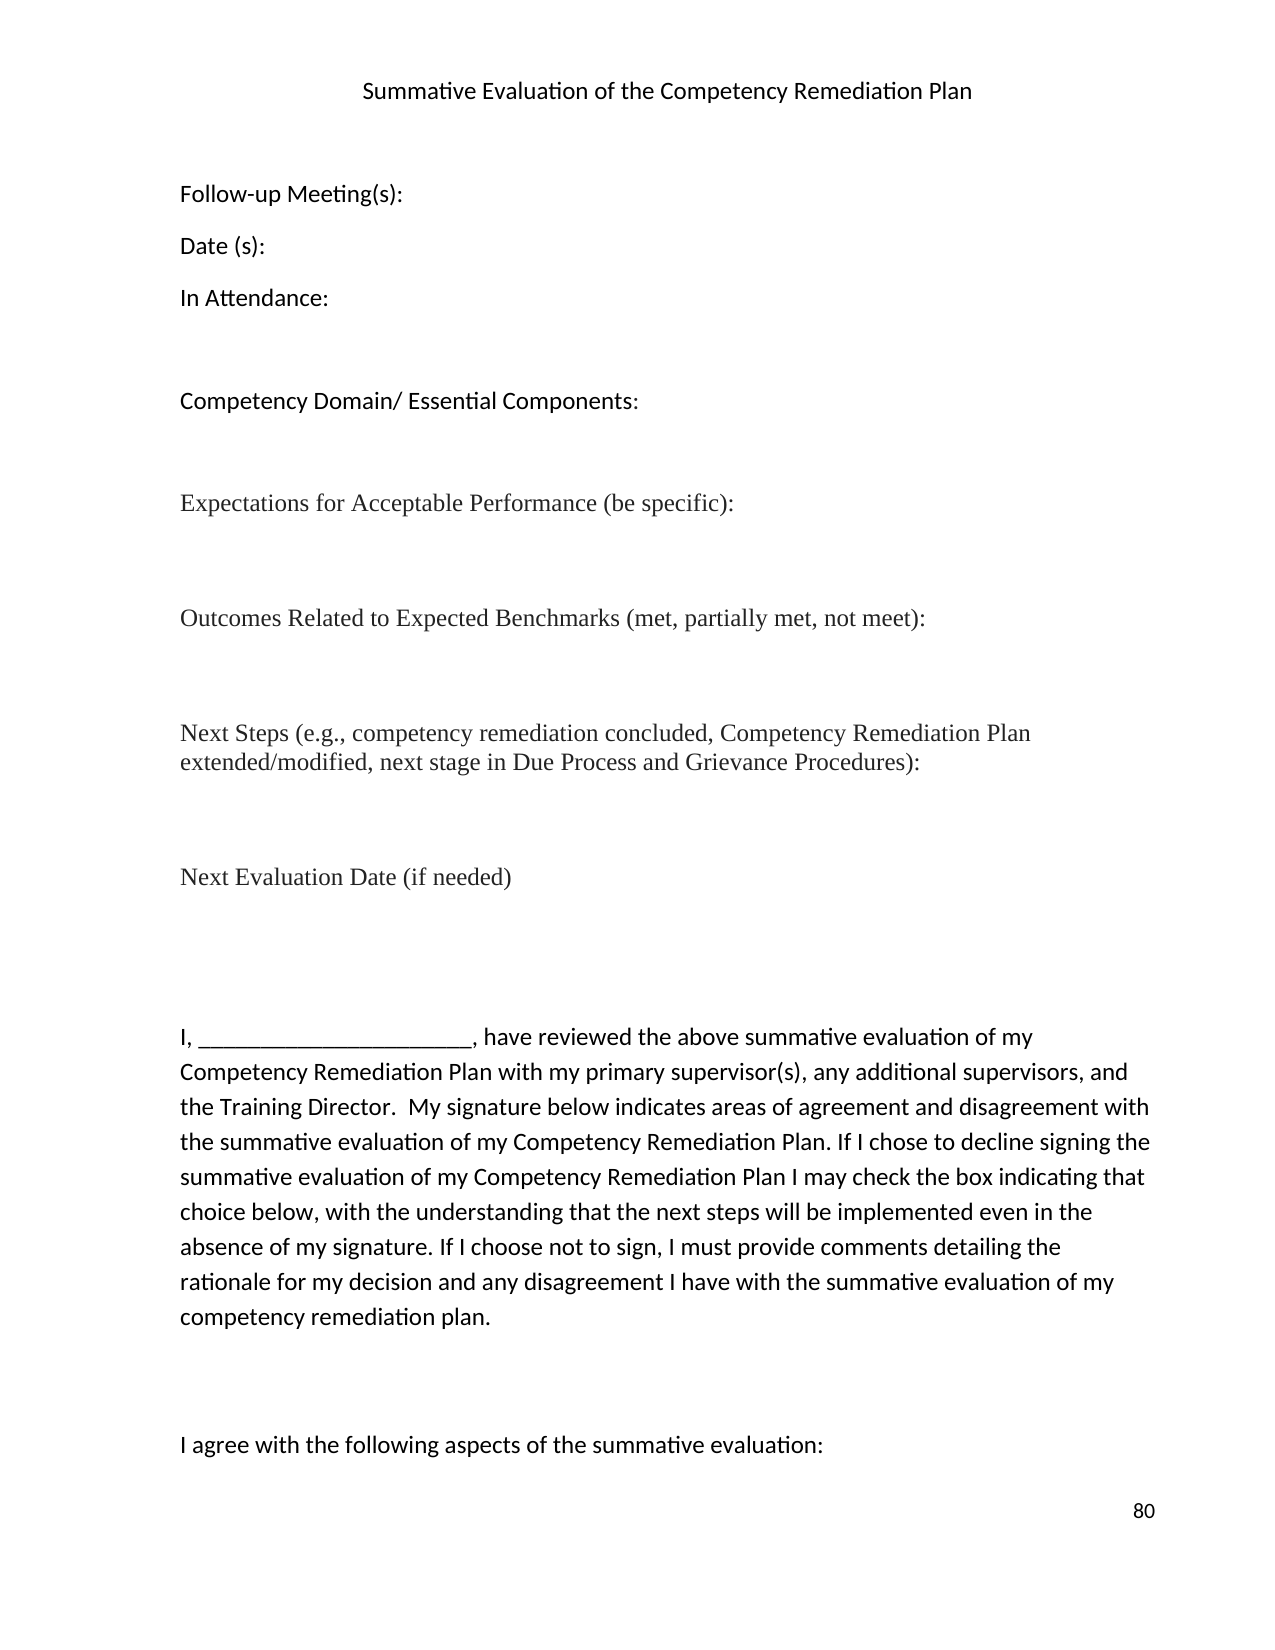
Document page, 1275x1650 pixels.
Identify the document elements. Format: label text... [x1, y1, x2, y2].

list Next Steps (e.g., competency remediation concluded, Competency Remediation Plan extended/modified, next stage in Due Process and Grievance Procedures): [180, 718, 1155, 776]
list Outcomes Related to Expected Benchmarks (met, partially met, not meet): [180, 603, 1155, 632]
text Follow-up Meeting(s): [180, 178, 1155, 209]
list Expectations for Acceptable Performance (be specific): [180, 488, 1155, 517]
text I agree with the following aspects of the summative evaluation: [180, 1429, 1155, 1460]
text In Attendance: [180, 282, 1155, 312]
text Summative Evaluation of the Competency Remediation Plan [180, 75, 1155, 106]
text I, ______________________, have reviewed the above summative evaluation of my Competency Remediation Plan with my primary supervisor(s), any additional supervisors, and the Training Director. My signature below indicates areas of agreement and disagreement with the summative evaluation of my Competency Remediation Plan. If I chose to decline signing the summative evaluation of my Competency Remediation Plan I may check the box indicating that choice below, with the understanding that the next steps will be implemented even in the absence of my signature. If I choose not to sign, I must provide comments detailing the rationale for my decision and any disagreement I have with the summative evaluation of my competency remediation plan. [180, 1021, 1155, 1332]
text Date (s): [180, 230, 1155, 261]
text Competency Domain/ Essential Components: [180, 385, 1155, 416]
list Next Evaluation Date (if needed) [180, 862, 1155, 891]
